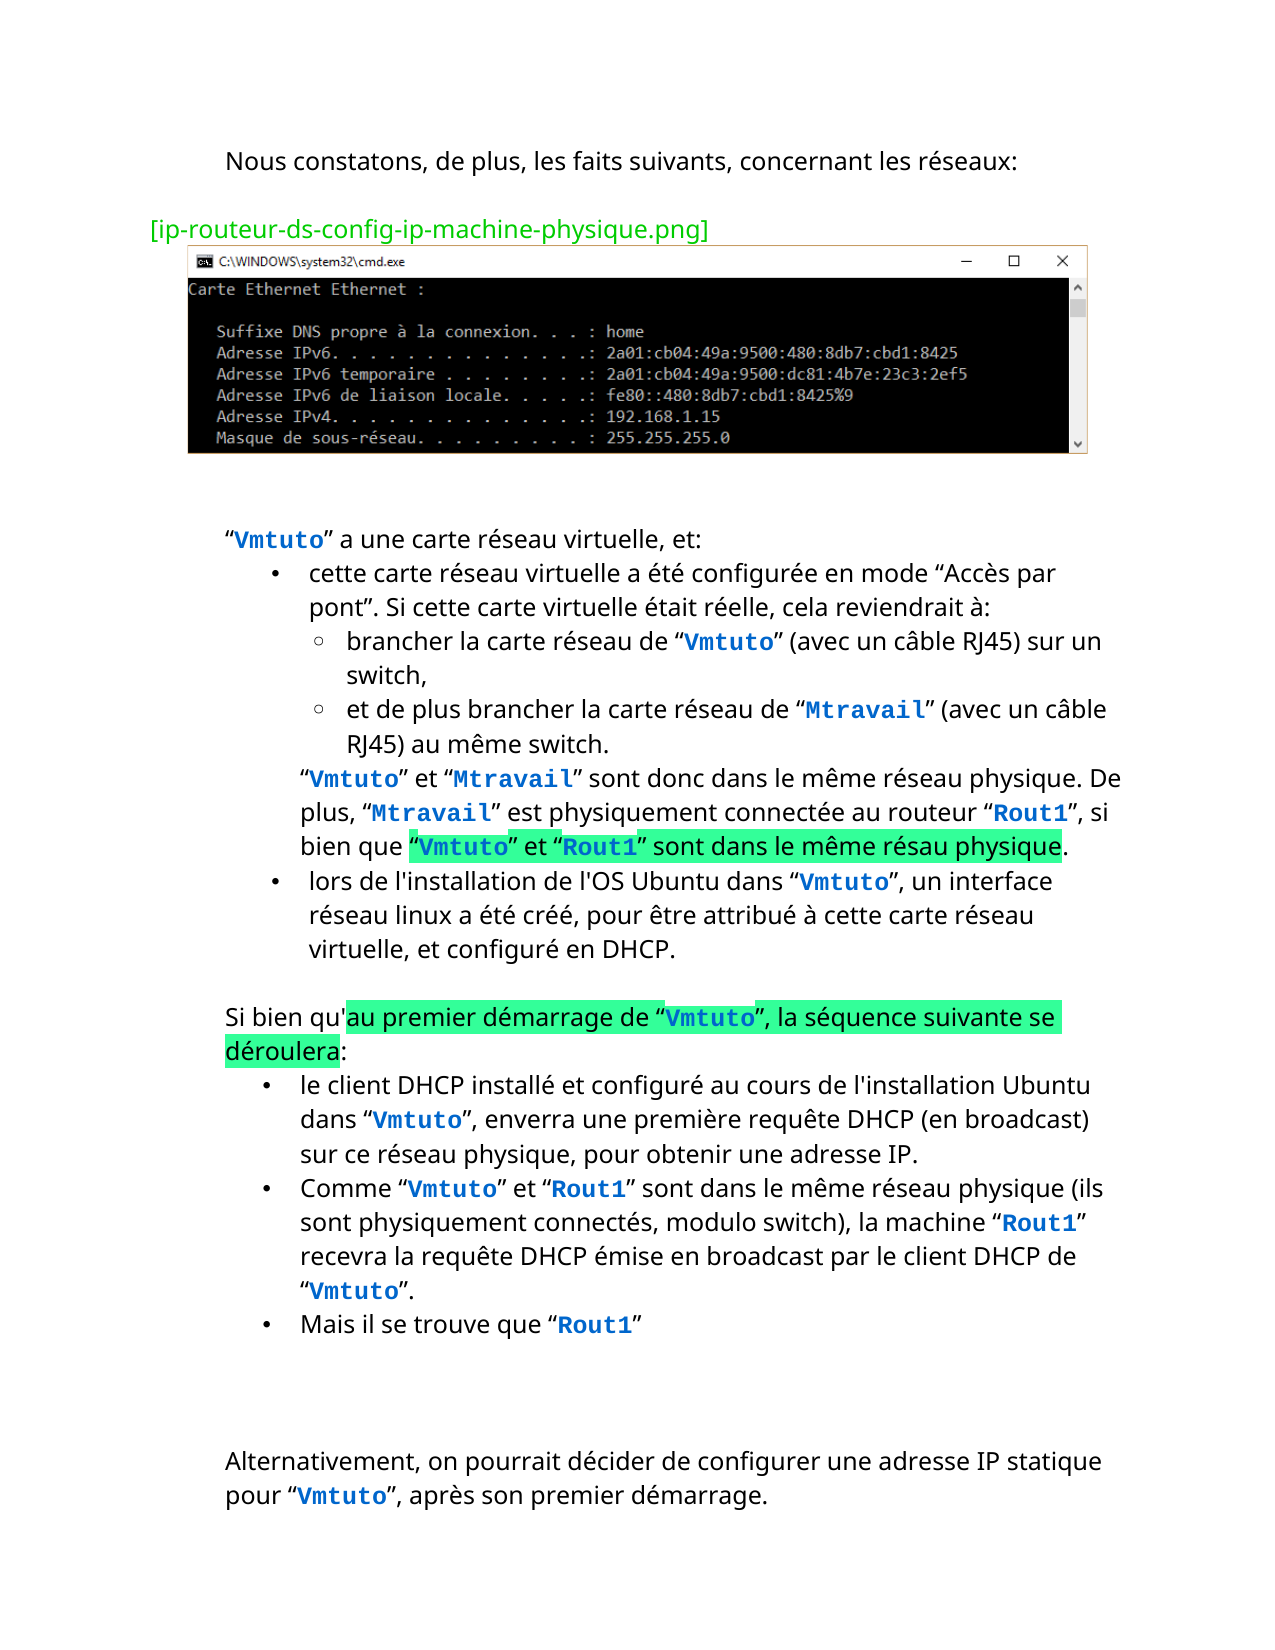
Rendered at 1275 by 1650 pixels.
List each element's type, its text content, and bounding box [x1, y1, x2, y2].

list et de plus brancher la carte réseau de “Mtravail” (avec un câble RJ45) au même switch. [308, 692, 1125, 760]
list cette carte réseau virtuelle a été configurée en mode “Accès par pont”. Si cette carte virtuelle était réelle, cela reviendrait à: [271, 556, 1125, 624]
text Si bien qu'au premier démarrage de “Vmtuto”, la séquence suivante se déroulera: [225, 999, 1125, 1068]
list Comme “Vmtuto” et “Rout1” sont dans le même réseau physique (ils sont physiquement connectés, modulo switch), la machine “Rout1” recevra la requête DHCP émise en broadcast par le client DHCP de “Vmtuto”. [262, 1170, 1125, 1307]
text [ip-routeur-ds-config-ip-machine-physique.png] [150, 211, 1125, 245]
picture [187, 245, 1088, 454]
list le client DHCP installé et configuré au cours de l'installation Ubuntu dans “Vmtuto”, enverra une première requête DHCP (en broadcast) sur ce réseau physique, pour obtenir une adresse IP. [262, 1068, 1125, 1170]
text “Vmtuto” et “Mtravail” sont donc dans le même réseau physique. De plus, “Mtravail” est physiquement connectée au routeur “Rout1”, si bien que “Vmtuto” et “Rout1” sont dans le même résau physique. [300, 760, 1125, 863]
list lors de l'installation de l'OS Ubuntu dans “Vmtuto”, un interface réseau linux a été créé, pour être attribué à cette carte réseau virtuelle, et configuré en DHCP. [271, 863, 1125, 966]
list Mais il se trouve que “Rout1” [262, 1307, 1125, 1341]
text Nous constatons, de plus, les faits suivants, concernant les réseaux: [225, 143, 1125, 177]
text “Vmtuto” a une carte réseau virtuelle, et: [225, 521, 1125, 556]
text Alternativement, on pourrait décider de configurer une adresse IP statique pour “Vmtuto”, après son premier démarrage. [225, 1444, 1125, 1512]
list brancher la carte réseau de “Vmtuto” (avec un câble RJ45) sur un switch, [308, 624, 1125, 692]
